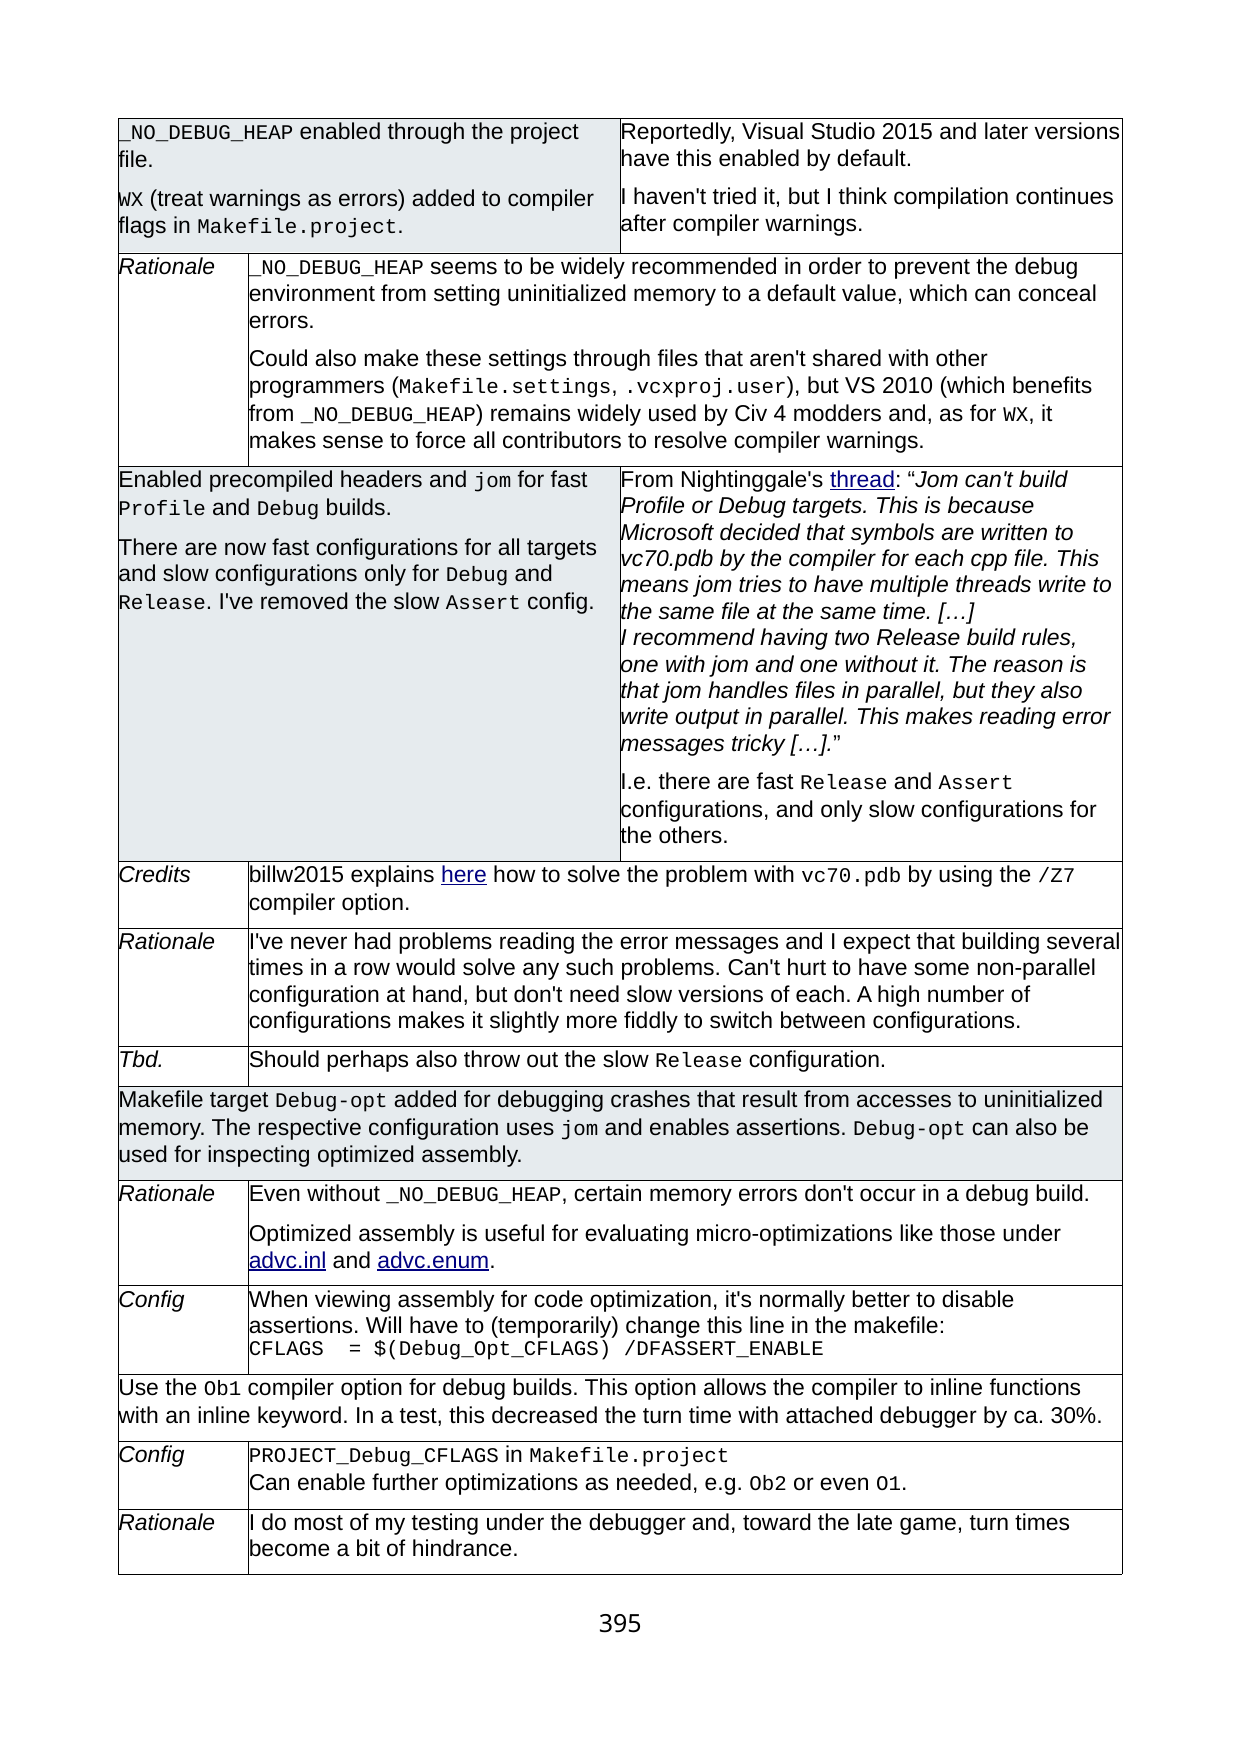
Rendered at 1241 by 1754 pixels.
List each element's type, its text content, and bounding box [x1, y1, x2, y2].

table_cell Makefile target Debug-opt added for debugging crashes that result from accesses to uninitialized memory. The respective configuration uses jom and enables assertions. Debug-opt can also be used for inspecting optimized assembly. [119, 1087, 1122, 1180]
table_cell When viewing assembly for code optimization, it's normally better to disable assertions. Will have to (temporarily) change this line in the makefile: CFLAGS = $(Debug_Opt_CFLAGS) /DFASSERT_ENABLE [249, 1286, 1122, 1374]
table_cell Rationale [119, 929, 248, 1046]
table_cell Enabled precompiled headers and jom for fast Profile and Debug builds. There are now fast configurations for all targets and slow configurations only for Debug and Release. I've removed the slow Assert config. [119, 467, 620, 861]
table_cell Rationale [119, 1181, 248, 1285]
table_cell billw2015 explains here how to solve the problem with vc70.pdb by using the /Z7 compiler option. [249, 862, 1122, 928]
table_cell Rationale [119, 1510, 248, 1574]
table_cell Even without _NO_DEBUG_HEAP, certain memory errors don't occur in a debug build. Optimized assembly is useful for evaluating micro-optimizations like those under advc.inl and advc.enum. [249, 1181, 1122, 1285]
table_cell From Nightinggale's thread: “Jom can't build Profile or Debug targets. This is because Microsoft decided that symbols are written to vc70.pdb by the compiler for each cpp file. This means jom tries to have multiple threads write to the same file at the same time. […] I recommend having two Release build rules, one with jom and one without it. The reason is that jom handles files in parallel, but they also write output in parallel. This makes reading error messages tricky […].” I.e. there are fast Release and Assert configurations, and only slow configurations for the others. [621, 467, 1122, 861]
table_cell Should perhaps also throw out the slow Release configuration. [249, 1047, 1122, 1086]
table_cell Tbd. [119, 1047, 248, 1086]
table_cell _NO_DEBUG_HEAP seems to be widely recommended in order to prevent the debug environment from setting uninitialized memory to a default value, which can conceal errors. Could also make these settings through files that aren't shared with other programmers (Makefile.settings, .vcxproj.user), but VS 2010 (which benefits from _NO_DEBUG_HEAP) remains widely used by Civ 4 modders and, as for WX, it makes sense to force all contributors to resolve compiler warnings. [249, 254, 1122, 466]
table_cell Credits [119, 862, 248, 928]
table_cell I've never had problems reading the error messages and I expect that building several times in a row would solve any such problems. Can't hurt to have some non-parallel configuration at hand, but don't need slow versions of each. A high number of configurations makes it slightly more fiddly to switch between configurations. [249, 929, 1122, 1046]
table_cell _NO_DEBUG_HEAP enabled through the project file. WX (treat warnings as errors) added to compiler flags in Makefile.project. [119, 119, 620, 252]
table_cell Config [119, 1286, 248, 1374]
table_cell Config [119, 1442, 248, 1509]
table_cell Reportedly, Visual Studio 2015 and later versions have this enabled by default. I haven't tried it, but I think compilation continues after compiler warnings. [621, 119, 1122, 252]
table_cell Use the Ob1 compiler option for debug builds. This option allows the compiler to inline functions with an inline keyword. In a test, this decreased the turn time with attached debugger by ca. 30%. [119, 1375, 1122, 1441]
table_cell Rationale [119, 254, 248, 466]
table_cell PROJECT_Debug_CFLAGS in Makefile.project Can enable further optimizations as needed, e.g. Ob2 or even O1. [249, 1442, 1122, 1509]
table_cell I do most of my testing under the debugger and, toward the late game, turn times become a bit of hindrance. [249, 1510, 1122, 1574]
